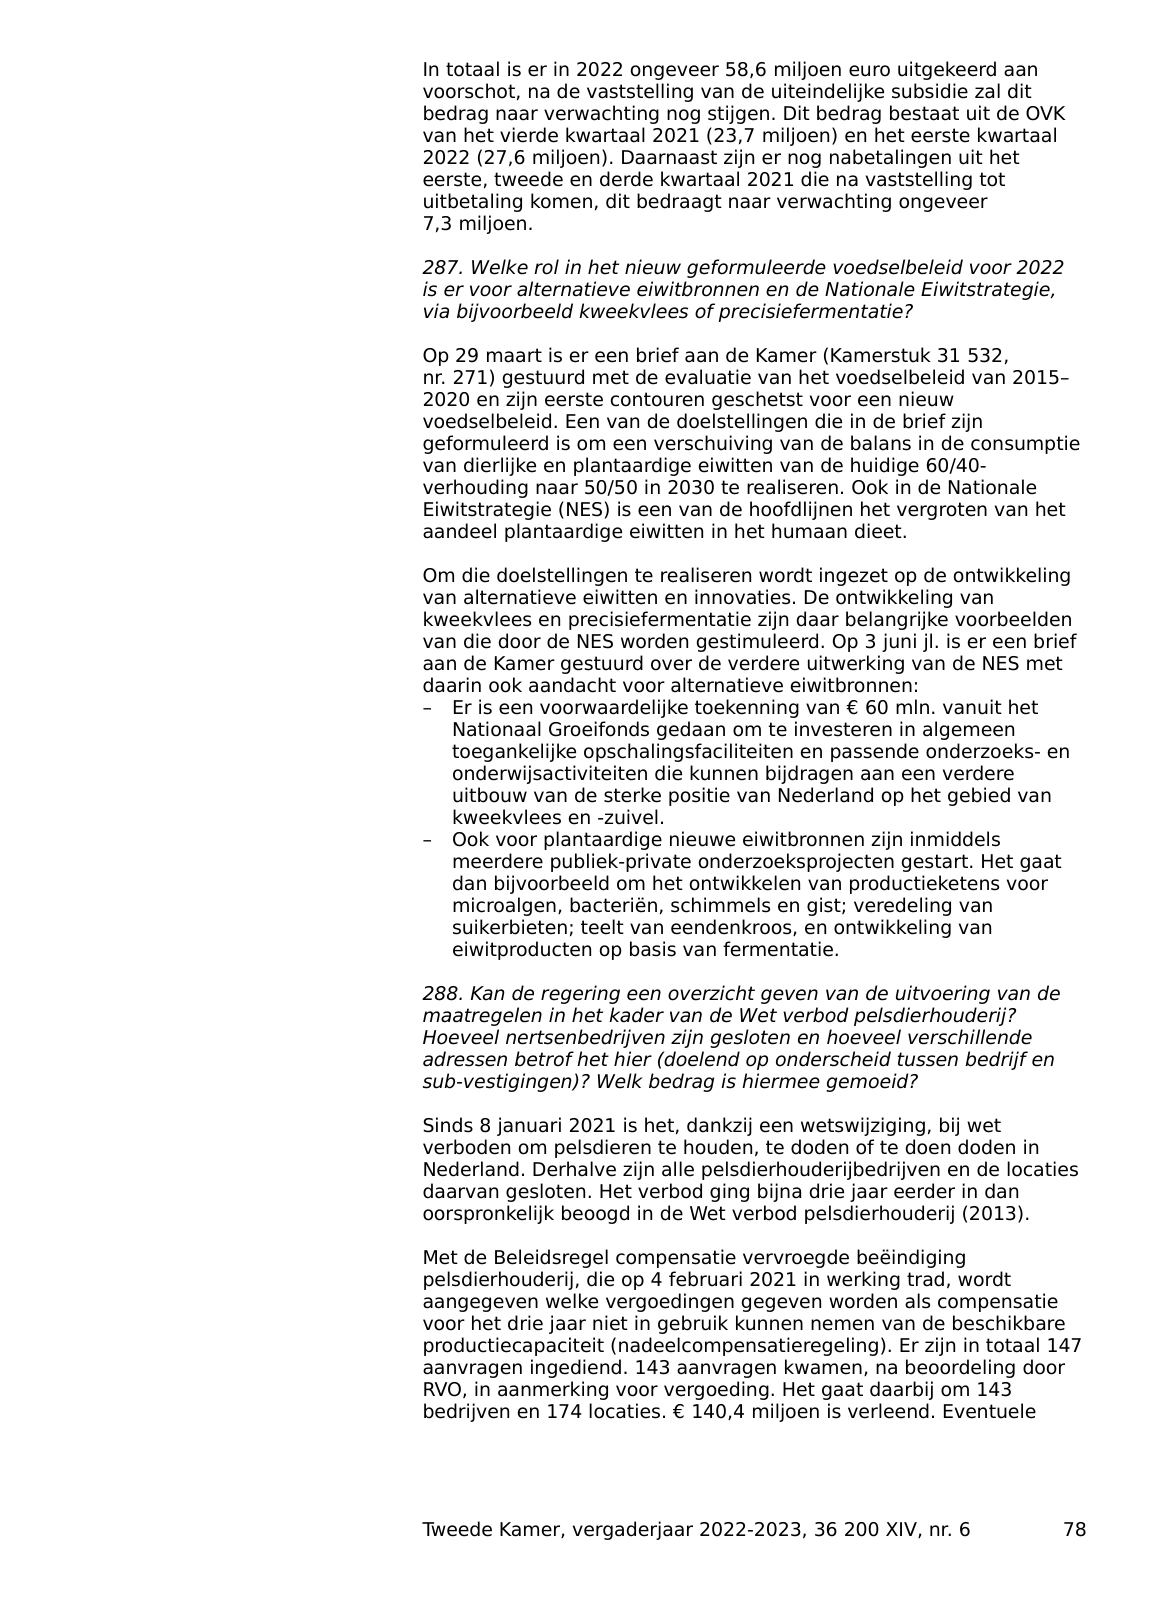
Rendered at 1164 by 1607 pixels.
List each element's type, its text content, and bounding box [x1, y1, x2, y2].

text 287. Welke rol in het nieuw geformuleerde voedselbeleid voor 2022 is er voor alternatieve eiwitbronnen en de Nationale Eiwitstrategie, via bijvoorbeeld kweekvlees of precisiefermentatie? [422, 257, 1087, 323]
text Om die doelstellingen te realiseren wordt ingezet op de ontwikkeling van alternatieve eiwitten en innovaties. De ontwikkeling van kweekvlees en precisiefermentatie zijn daar belangrijke voorbeelden van die door de NES worden gestimuleerd. Op 3 juni jl. is er een brief aan de Kamer gestuurd over de verdere uitwerking van de NES met daarin ook aandacht voor alternatieve eiwitbronnen: [422, 565, 1087, 697]
text 288. Kan de regering een overzicht geven van de uitvoering van de maatregelen in het kader van de Wet verbod pelsdierhouderij? Hoeveel nertsenbedrijven zijn gesloten en hoeveel verschillende adressen betrof het hier (doelend op onderscheid tussen bedrijf en sub-vestigingen)? Welk bedrag is hiermee gemoeid? [422, 983, 1087, 1093]
text Met de Beleidsregel compensatie vervroegde beëindiging pelsdierhouderij, die op 4 februari 2021 in werking trad, wordt aangegeven welke vergoedingen gegeven worden als compensatie voor het drie jaar niet in gebruik kunnen nemen van de beschikbare productiecapaciteit (nadeelcompensatieregeling). Er zijn in totaal 147 aanvragen ingediend. 143 aanvragen kwamen, na beoordeling door RVO, in aanmerking voor vergoeding. Het gaat daarbij om 143 bedrijven en 174 locaties. € 140,4 miljoen is verleend. Eventuele [422, 1247, 1087, 1423]
text In totaal is er in 2022 ongeveer 58,6 miljoen euro uitgekeerd aan voorschot, na de vaststelling van de uiteindelijke subsidie zal dit bedrag naar verwachting nog stijgen. Dit bedrag bestaat uit de OVK van het vierde kwartaal 2021 (23,7 miljoen) en het eerste kwartaal 2022 (27,6 miljoen). Daarnaast zijn er nog nabetalingen uit het eerste, tweede en derde kwartaal 2021 die na vaststelling tot uitbetaling komen, dit bedraagt naar verwachting ongeveer 7,3 miljoen. [422, 59, 1087, 235]
text – Ook voor plantaardige nieuwe eiwitbronnen zijn inmiddels meerdere publiek-private onderzoeksprojecten gestart. Het gaat dan bijvoorbeeld om het ontwikkelen van productieketens voor microalgen, bacteriën, schimmels en gist; veredeling van suikerbieten; teelt van eendenkroos, en ontwikkeling van eiwitproducten op basis van fermentatie. [422, 829, 1087, 961]
text – Er is een voorwaardelijke toekenning van € 60 mln. vanuit het Nationaal Groeifonds gedaan om te investeren in algemeen toegankelijke opschalingsfaciliteiten en passende onderzoeks- en onderwijsactiviteiten die kunnen bijdragen aan een verdere uitbouw van de sterke positie van Nederland op het gebied van kweekvlees en -zuivel. [422, 697, 1087, 829]
text Sinds 8 januari 2021 is het, dankzij een wetswijziging, bij wet verboden om pelsdieren te houden, te doden of te doen doden in Nederland. Derhalve zijn alle pelsdierhouderijbedrijven en de locaties daarvan gesloten. Het verbod ging bijna drie jaar eerder in dan oorspronkelijk beoogd in de Wet verbod pelsdierhouderij (2013). [422, 1115, 1087, 1225]
text Op 29 maart is er een brief aan de Kamer (Kamerstuk 31 532, nr. 271) gestuurd met de evaluatie van het voedselbeleid van 2015–2020 en zijn eerste contouren geschetst voor een nieuw voedselbeleid. Een van de doelstellingen die in de brief zijn geformuleerd is om een verschuiving van de balans in de consumptie van dierlijke en plantaardige eiwitten van de huidige 60/40-verhouding naar 50/50 in 2030 te realiseren. Ook in de Nationale Eiwitstrategie (NES) is een van de hoofdlijnen het vergroten van het aandeel plantaardige eiwitten in het humaan dieet. [422, 345, 1087, 543]
